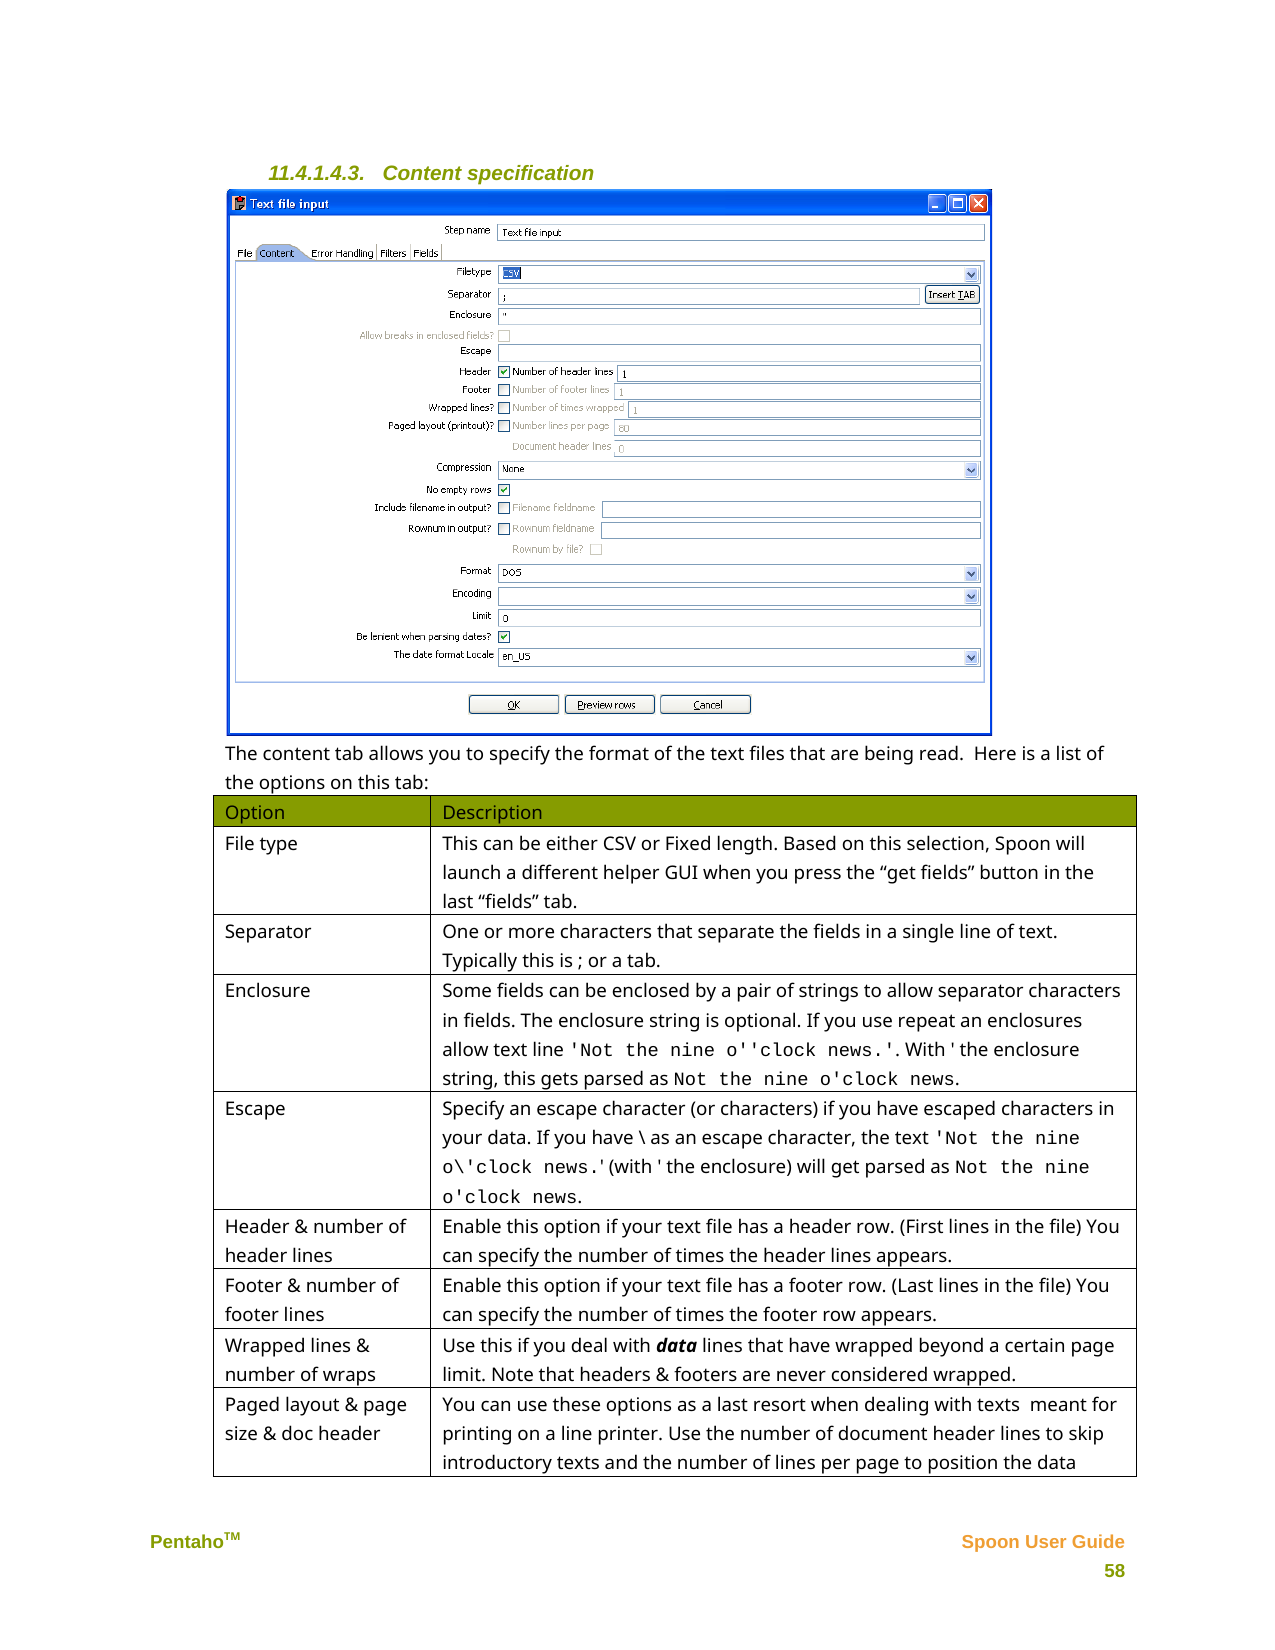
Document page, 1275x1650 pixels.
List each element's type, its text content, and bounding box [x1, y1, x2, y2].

table_cell One or more characters that separate the fields in a single line of text. Typically this is ; or a tab. [431, 915, 1136, 973]
table_cell File type [214, 827, 430, 914]
table_cell Footer & number of footer lines [214, 1269, 430, 1328]
subtitle Content specification [268, 157, 1125, 186]
table_header Description [431, 796, 1136, 826]
text The content tab allows you to specify the format of the text files that are being read. Here is a list of the options on this tab: [225, 740, 1125, 795]
table_cell This can be either CSV or Fixed length. Based on this selection, Spoon will launch a different helper GUI when you press the “get fields” button in the last “fields” tab. [431, 827, 1136, 914]
table_cell Some fields can be enclosed by a pair of strings to allow separator characters in fields. The enclosure string is optional. If you use repeat an enclosures allow text line 'Not the nine o''clock news.'. With ' the enclosure string, this gets parsed as Not the nine o'clock news. [431, 975, 1136, 1091]
table_header Option [214, 796, 430, 826]
picture [226, 189, 993, 736]
table_cell Separator [214, 915, 430, 973]
table_cell Wrapped lines & number of wraps [214, 1329, 430, 1387]
table_cell Escape [214, 1092, 430, 1209]
table_cell Header & number of header lines [214, 1210, 430, 1268]
table_cell Paged layout & page size & doc header [214, 1388, 430, 1476]
table_cell Use this if you deal with data lines that have wrapped beyond a certain page limit. Note that headers & footers are never considered wrapped. [431, 1329, 1136, 1387]
table_cell Specify an escape character (or characters) if you have escaped characters in your data. If you have \ as an escape character, the text 'Not the nine o\'clock news.' (with ' the enclosure) will get parsed as Not the nine o'clock news. [431, 1092, 1136, 1209]
table_cell Enable this option if your text file has a header row. (First lines in the file) You can specify the number of times the header lines appears. [431, 1210, 1136, 1268]
table_cell Enable this option if your text file has a footer row. (Last lines in the file) You can specify the number of times the footer row appears. [431, 1269, 1136, 1328]
table_cell You can use these options as a last resort when dealing with texts meant for printing on a line printer. Use the number of document header lines to skip introductory texts and the number of lines per page to position the data [431, 1388, 1136, 1476]
table_cell Enclosure [214, 975, 430, 1091]
